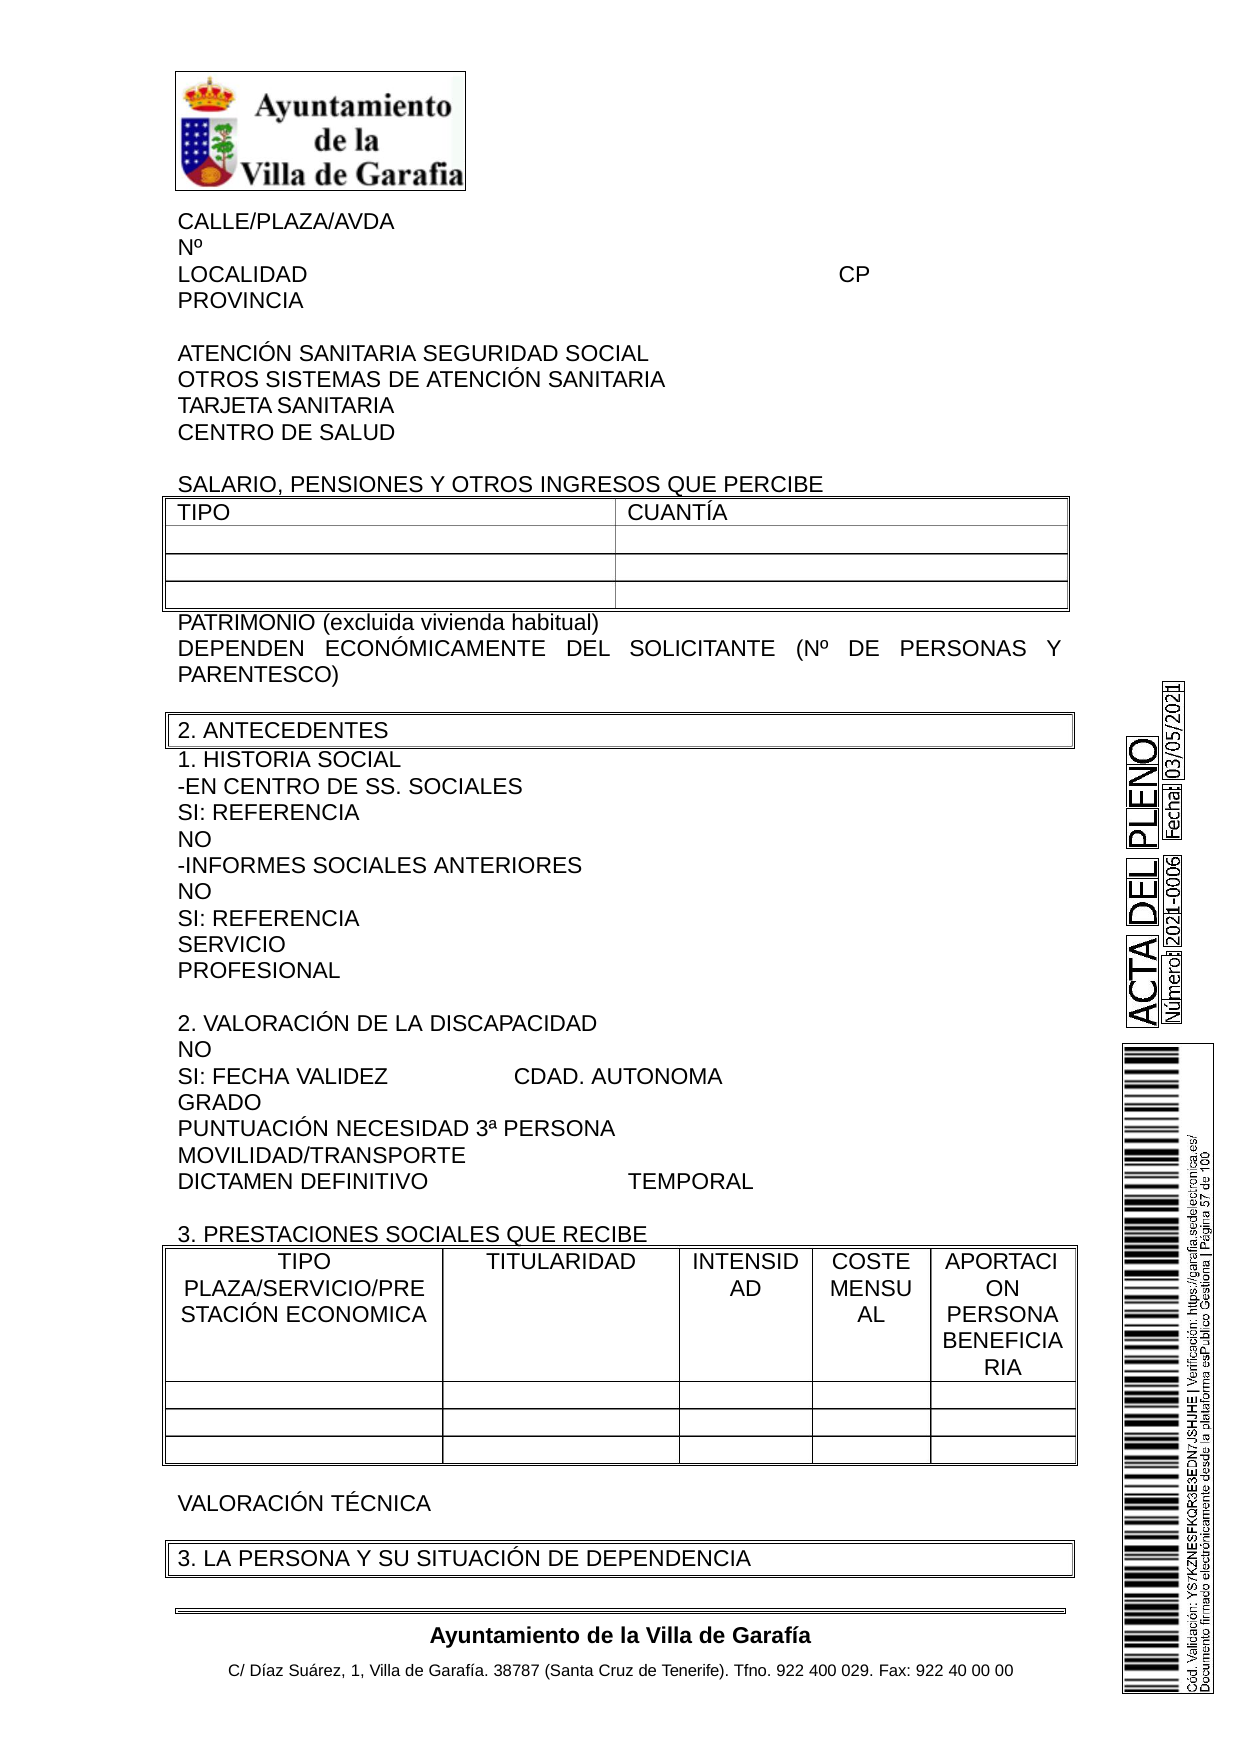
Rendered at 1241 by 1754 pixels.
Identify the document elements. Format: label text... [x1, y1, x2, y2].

text BENEFICIA [942, 1328, 1088, 1354]
text PARENTESCO) [177, 662, 1087, 688]
text AL [857, 1302, 937, 1328]
picture [1127, 737, 1158, 764]
text PUNTUACIÓN NECESIDAD 3ª PERSONA [177, 1116, 640, 1142]
picture [1127, 936, 1158, 1027]
text GRADO [177, 1090, 413, 1116]
text CALLE/PLAZA/AVDA [177, 209, 423, 234]
text CUANTÍA [627, 500, 753, 526]
text CENTRO DE SALUD [177, 420, 420, 445]
text PROVINCIA [177, 288, 332, 314]
text AD [729, 1276, 786, 1301]
text NO [177, 879, 237, 905]
text -EN CENTRO DE SS. SOCIALES [177, 774, 547, 799]
text TIPO TITULARIDAD [277, 1249, 661, 1275]
text 3. PRESTACIONES SOCIALES QUE RECIBE [177, 1222, 674, 1247]
text CDAD. AUTONOMA [513, 1064, 747, 1089]
text SERVICIO [177, 932, 384, 958]
picture [166, 713, 1074, 748]
text C/ Díaz Suárez, 1, Villa de Garafía. 38787 (Santa Cruz de Tenerife). Tfno. 922 400 029. Fax: 922 40 00 00 [228, 1662, 1037, 1680]
picture [1127, 859, 1158, 878]
picture [1123, 1044, 1213, 1693]
picture [1126, 765, 1159, 808]
text 1 [177, 747, 190, 773]
text MENSU [829, 1276, 937, 1301]
text 2 [177, 1011, 190, 1037]
text SI: REFERENCIA [177, 906, 384, 931]
text APORTACI [945, 1249, 1088, 1275]
text LOCALIDAD [177, 262, 332, 287]
picture [1163, 682, 1184, 691]
picture [1163, 785, 1181, 789]
text DEPENDEN ECONÓMICAMENTE DEL SOLICITANTE (Nº DE PERSONAS Y [177, 636, 1087, 661]
picture [176, 1609, 1065, 1613]
picture [163, 497, 1069, 611]
text ATENCIÓN SANITARIA SEGURIDAD SOCIAL [177, 341, 691, 366]
picture [166, 1541, 1074, 1577]
text TIPO [177, 500, 255, 526]
picture [1164, 914, 1181, 946]
picture [1127, 879, 1158, 925]
text TEMPORAL [628, 1169, 779, 1195]
text INTENSID COSTE [692, 1249, 935, 1275]
picture [1163, 692, 1184, 779]
text Nº [177, 235, 423, 261]
picture [1162, 956, 1181, 999]
text . HISTORIA SOCIAL [190, 747, 425, 773]
picture [1162, 1000, 1181, 1023]
text OTROS SISTEMAS DE ATENCIÓN SANITARIA [177, 367, 691, 393]
text DICTAMEN DEFINITIVO [177, 1169, 455, 1195]
text Ayuntamiento de la Villa de Garafía [429, 1623, 836, 1648]
text 3. LA PERSONA Y SU SITUACIÓN DE DEPENDENCIA [177, 1546, 772, 1572]
text PATRIMONIO (excluida vivienda habitual) [177, 609, 1087, 635]
picture [1164, 856, 1181, 913]
text PERSONA [946, 1302, 1088, 1328]
text SI: REFERENCIA [177, 800, 384, 826]
text . ANTECEDENTES [190, 718, 425, 744]
text . VALORACIÓN DE LA DISCAPACIDAD [190, 1011, 624, 1037]
text PROFESIONAL [177, 958, 384, 984]
text STACIÓN ECONOMICA [180, 1302, 661, 1328]
text 2 [177, 718, 190, 744]
text TARJETA SANITARIA [177, 393, 691, 419]
text ON [985, 1276, 1088, 1301]
picture [1163, 790, 1181, 839]
text NO [177, 1037, 237, 1063]
text VALORACIÓN TÉCNICA [177, 1491, 457, 1516]
text CP [838, 262, 895, 287]
text -INFORMES SOCIALES ANTERIORES [177, 853, 606, 878]
text PLAZA/SERVICIO/PRE [183, 1276, 661, 1301]
text SALARIO, PENSIONES Y OTROS INGRESOS QUE PERCIBE [177, 472, 847, 498]
text SI: FECHA VALIDEZ [177, 1064, 413, 1089]
picture [1127, 809, 1158, 848]
picture [163, 1246, 1077, 1465]
text NO [177, 827, 384, 852]
text RIA [983, 1355, 1088, 1380]
picture [176, 72, 465, 190]
text MOVILIDAD/TRANSPORTE [177, 1143, 640, 1168]
